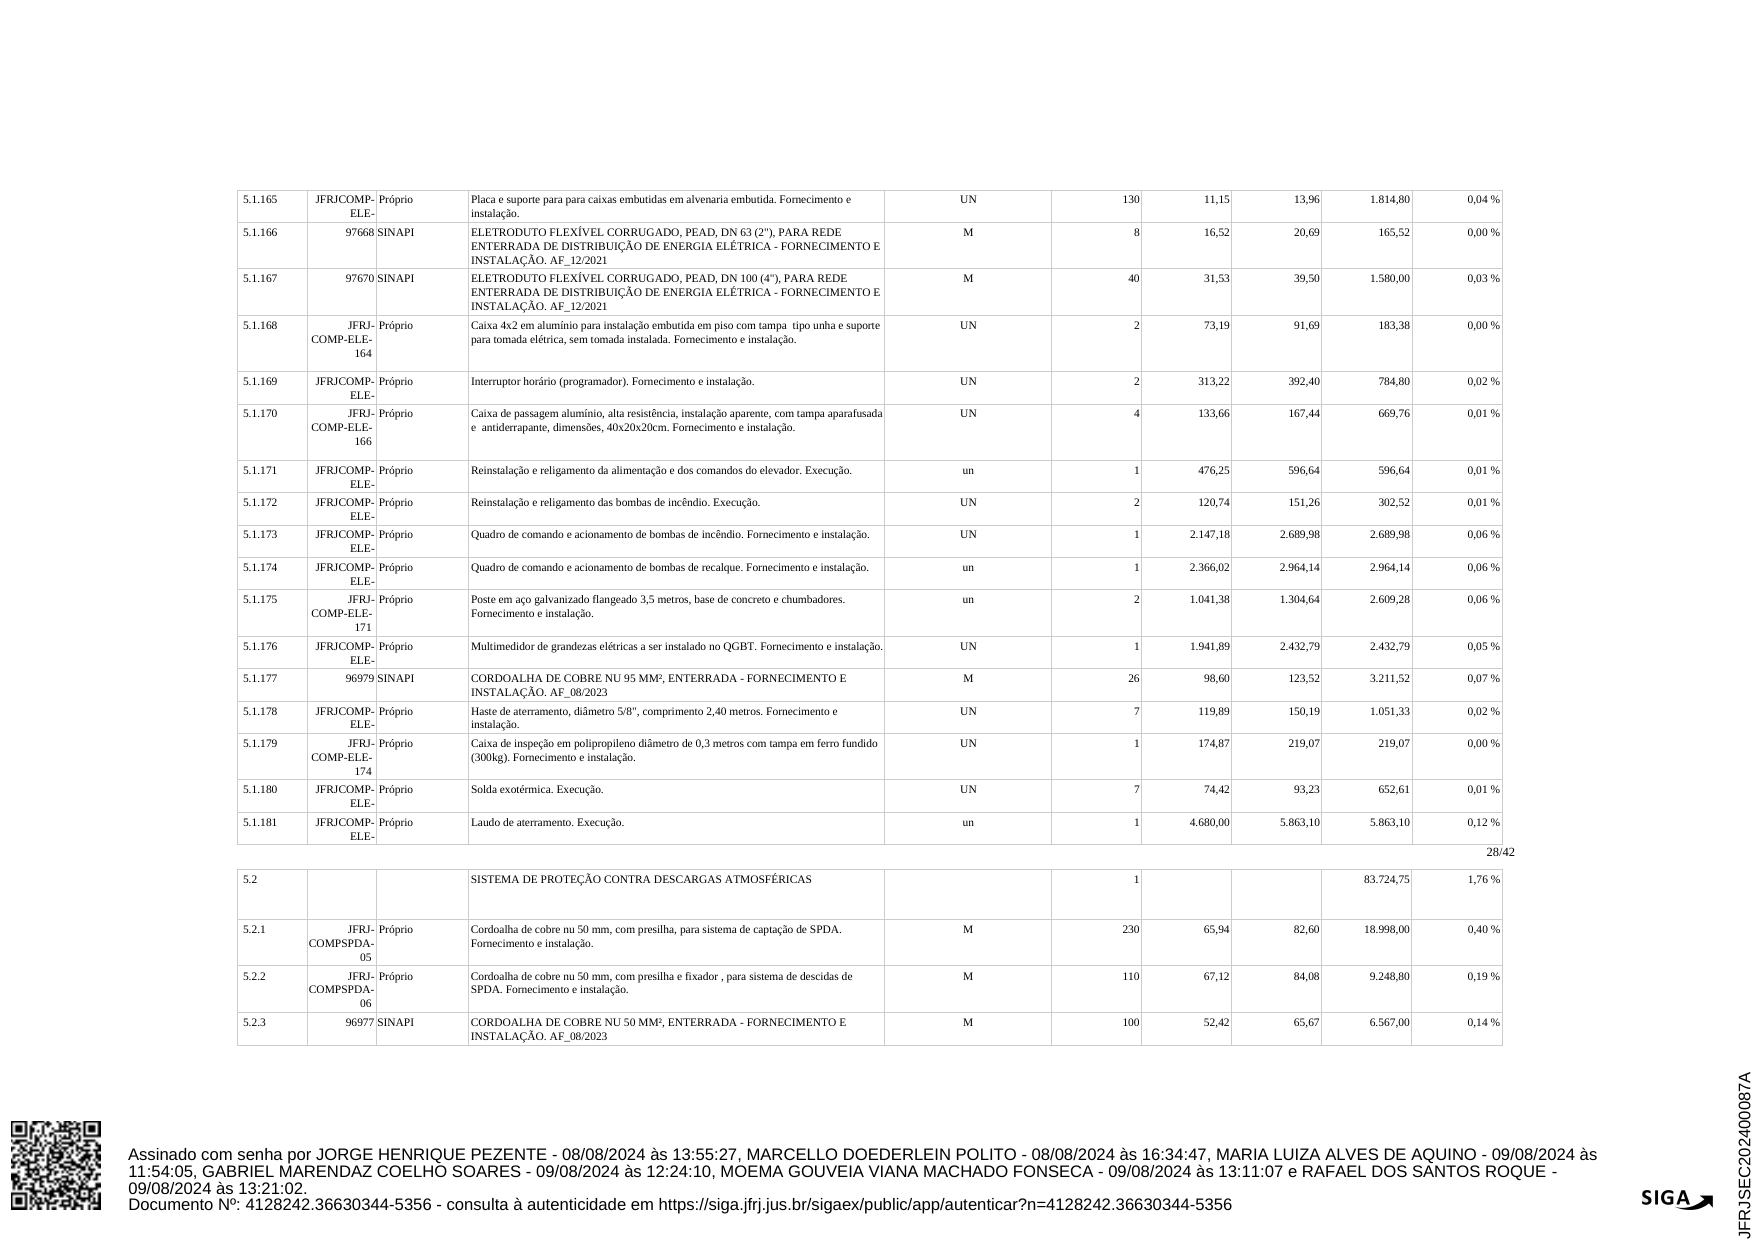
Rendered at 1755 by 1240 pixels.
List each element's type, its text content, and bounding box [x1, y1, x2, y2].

table_cell Reinstalação e religamento das bombas de incêndio. Execução. [469, 493, 884, 524]
table_cell 2.689,98 [1232, 526, 1321, 557]
table_cell Próprio [377, 920, 468, 965]
table_cell 1 [1052, 558, 1141, 589]
table_cell 0,12 % [1413, 813, 1502, 844]
table_cell 0,01 % [1413, 405, 1502, 460]
table_cell 5.1.168 [238, 316, 307, 371]
table_header SISTEMA DE PROTEÇÃO CONTRA DESCARGAS ATMOSFÉRICAS [469, 870, 884, 919]
table_cell 84,08 [1232, 966, 1321, 1012]
table_cell 2.964,14 [1232, 558, 1321, 589]
table_cell M [885, 223, 1051, 268]
table_cell 52,42 [1142, 1013, 1231, 1044]
table_cell JFRJCOMP-ELE- [308, 526, 376, 557]
table_cell 96977 [308, 1013, 376, 1044]
table_cell SINAPI [377, 269, 468, 315]
table_cell M [885, 966, 1051, 1012]
table_cell 219,07 [1322, 734, 1412, 779]
table_cell UN [885, 191, 1051, 222]
table_cell UN [885, 734, 1051, 779]
table_cell JFRJ- COMP-ELE- 164 [308, 316, 376, 371]
table_cell un [885, 813, 1051, 844]
table_cell un [885, 590, 1051, 636]
table_cell 26 [1052, 669, 1141, 701]
table_cell Próprio [377, 780, 468, 812]
table_cell JFRJCOMP-ELE- [308, 780, 376, 812]
table_cell 0,00 % [1413, 223, 1502, 268]
table_cell 97668 [308, 223, 376, 268]
table_cell un [885, 558, 1051, 589]
table_cell 669,76 [1322, 405, 1412, 460]
table_cell UN [885, 493, 1051, 524]
table_cell 133,66 [1142, 405, 1231, 460]
table_cell 476,25 [1142, 461, 1231, 492]
table_cell JFRJCOMP-ELE- [308, 372, 376, 403]
table_cell Cordoalha de cobre nu 50 mm, com presilha, para sistema de captação de SPDA. Fornecimento e instalação. [469, 920, 884, 965]
table_header 1 [1052, 870, 1141, 919]
table_cell 9.248,80 [1322, 966, 1411, 1012]
table_cell UN [885, 405, 1051, 460]
table_cell M [885, 269, 1051, 315]
table_cell Próprio [377, 637, 468, 668]
table_cell 1 [1052, 813, 1141, 844]
table_cell 2.366,02 [1142, 558, 1231, 589]
table_cell 13,96 [1232, 191, 1321, 222]
table_cell 8 [1052, 223, 1141, 268]
table_header 5.2 [238, 870, 307, 919]
table_cell 1 [1052, 637, 1141, 668]
table_cell Próprio [377, 372, 468, 403]
table_cell 0,03 % [1413, 269, 1502, 315]
table_header 1,76 % [1412, 870, 1502, 919]
table_cell Poste em aço galvanizado flangeado 3,5 metros, base de concreto e chumbadores. Fornecimento e instalação. [469, 590, 884, 636]
table_header [1142, 870, 1231, 919]
table_cell 4 [1052, 405, 1141, 460]
table_cell 784,80 [1322, 372, 1412, 403]
table_cell JFRJ- COMPSPDA-05 [308, 920, 376, 965]
table_cell 5.1.166 [238, 223, 307, 268]
table_cell SINAPI [377, 223, 468, 268]
table_cell Próprio [377, 734, 468, 779]
table_cell 40 [1052, 269, 1141, 315]
table_cell 5.1.177 [238, 669, 307, 701]
table_cell Próprio [377, 526, 468, 557]
table_cell 74,42 [1142, 780, 1231, 812]
table_cell 183,38 [1322, 316, 1412, 371]
table_cell 596,64 [1232, 461, 1321, 492]
table_cell 5.863,10 [1322, 813, 1412, 844]
table_cell 0,06 % [1413, 558, 1502, 589]
table_cell JFRJCOMP-ELE- [308, 191, 376, 222]
table_cell 0,01 % [1413, 780, 1502, 812]
table_cell 100 [1052, 1013, 1141, 1044]
table_cell Placa e suporte para para caixas embutidas em alvenaria embutida. Fornecimento e instalação. [469, 191, 884, 222]
table_cell 5.1.165 [238, 191, 307, 222]
table_cell M [885, 669, 1051, 701]
text 28/42 [237, 845, 1516, 859]
table_cell 5.1.179 [238, 734, 307, 779]
table_cell Caixa de passagem alumínio, alta resistência, instalação aparente, com tampa aparafusada e antiderrapante, dimensões, 40x20x20cm. Fornecimento e instalação. [469, 405, 884, 460]
table_cell 5.1.178 [238, 702, 307, 733]
table_cell UN [885, 637, 1051, 668]
table_cell JFRJCOMP-ELE- [308, 493, 376, 524]
table_cell 174,87 [1142, 734, 1231, 779]
table_cell Reinstalação e religamento da alimentação e dos comandos do elevador. Execução. [469, 461, 884, 492]
table_cell JFRJ- COMPSPDA-06 [308, 966, 376, 1012]
table_cell 0,04 % [1413, 191, 1502, 222]
table_cell 7 [1052, 780, 1141, 812]
table_cell 5.1.169 [238, 372, 307, 403]
table_cell 82,60 [1232, 920, 1321, 965]
table_cell 93,23 [1232, 780, 1321, 812]
table_cell 120,74 [1142, 493, 1231, 524]
table_cell 652,61 [1322, 780, 1412, 812]
table_cell UN [885, 372, 1051, 403]
table_cell Próprio [377, 590, 468, 636]
table_cell JFRJ- COMP-ELE- 171 [308, 590, 376, 636]
table_cell SINAPI [377, 669, 468, 701]
table_cell ELETRODUTO FLEXÍVEL CORRUGADO, PEAD, DN 100 (4"), PARA REDE ENTERRADA DE DISTRIBUIÇÃO DE ENERGIA ELÉTRICA - FORNECIMENTO E INSTALAÇÃO. AF_12/2021 [469, 269, 884, 315]
table_cell JFRJCOMP-ELE- [308, 461, 376, 492]
table_cell UN [885, 316, 1051, 371]
table_cell 96979 [308, 669, 376, 701]
table_cell 2 [1052, 372, 1141, 403]
table_cell 65,94 [1142, 920, 1231, 965]
table_cell 5.2.3 [238, 1013, 307, 1044]
table_cell 0,00 % [1413, 734, 1502, 779]
table_cell 6.567,00 [1322, 1013, 1411, 1044]
table_cell Cordoalha de cobre nu 50 mm, com presilha e fixador , para sistema de descidas de SPDA. Fornecimento e instalação. [469, 966, 884, 1012]
table_cell Próprio [377, 316, 468, 371]
table_cell Caixa de inspeção em polipropileno diâmetro de 0,3 metros com tampa em ferro fundido (300kg). Fornecimento e instalação. [469, 734, 884, 779]
table_cell 1 [1052, 461, 1141, 492]
table_cell 5.1.167 [238, 269, 307, 315]
table_cell Multimedidor de grandezas elétricas a ser instalado no QGBT. Fornecimento e instalação. [469, 637, 884, 668]
table_cell 67,12 [1142, 966, 1231, 1012]
table_cell Quadro de comando e acionamento de bombas de incêndio. Fornecimento e instalação. [469, 526, 884, 557]
table_cell 97670 [308, 269, 376, 315]
table_cell 119,89 [1142, 702, 1231, 733]
table_cell 1.941,89 [1142, 637, 1231, 668]
table_cell 596,64 [1322, 461, 1412, 492]
table_cell Próprio [377, 813, 468, 844]
table_cell M [885, 920, 1051, 965]
table_header [885, 870, 1051, 919]
table_cell 1.041,38 [1142, 590, 1231, 636]
table_cell 3.211,52 [1322, 669, 1412, 701]
table_cell 123,52 [1232, 669, 1321, 701]
table_cell CORDOALHA DE COBRE NU 50 MM², ENTERRADA - FORNECIMENTO E INSTALAÇÃO. AF_08/2023 [469, 1013, 884, 1044]
table_cell 65,67 [1232, 1013, 1321, 1044]
table_cell 0,14 % [1412, 1013, 1502, 1044]
table_cell 2.432,79 [1322, 637, 1412, 668]
table_cell 20,69 [1232, 223, 1321, 268]
table_cell 219,07 [1232, 734, 1321, 779]
table_cell UN [885, 702, 1051, 733]
table_cell 5.2.2 [238, 966, 307, 1012]
table_cell Caixa 4x2 em alumínio para instalação embutida em piso com tampa tipo unha e suporte para tomada elétrica, sem tomada instalada. Fornecimento e instalação. [469, 316, 884, 371]
table_cell 0,19 % [1412, 966, 1502, 1012]
table_cell 0,02 % [1413, 372, 1502, 403]
table_cell Próprio [377, 966, 468, 1012]
table_cell 2.964,14 [1322, 558, 1412, 589]
table_cell JFRJ- COMP-ELE- 166 [308, 405, 376, 460]
table_header [377, 870, 468, 919]
table_cell JFRJCOMP-ELE- [308, 702, 376, 733]
table_cell 1 [1052, 526, 1141, 557]
table_cell JFRJCOMP-ELE- [308, 637, 376, 668]
table_cell 150,19 [1232, 702, 1321, 733]
table_cell ELETRODUTO FLEXÍVEL CORRUGADO, PEAD, DN 63 (2"), PARA REDE ENTERRADA DE DISTRIBUIÇÃO DE ENERGIA ELÉTRICA - FORNECIMENTO E INSTALAÇÃO. AF_12/2021 [469, 223, 884, 268]
table_cell 302,52 [1322, 493, 1412, 524]
table_cell JFRJ- COMP-ELE- 174 [308, 734, 376, 779]
table_cell Próprio [377, 558, 468, 589]
table_cell 1.580,00 [1322, 269, 1412, 315]
table_cell 2.432,79 [1232, 637, 1321, 668]
table_cell 230 [1052, 920, 1141, 965]
table_cell JFRJCOMP-ELE- [308, 813, 376, 844]
table_cell 5.1.180 [238, 780, 307, 812]
table_cell Próprio [377, 493, 468, 524]
table_cell 1.814,80 [1322, 191, 1412, 222]
table_cell 1.304,64 [1232, 590, 1321, 636]
table_cell 18.998,00 [1322, 920, 1411, 965]
table_cell 2.609,28 [1322, 590, 1412, 636]
table_cell 5.1.170 [238, 405, 307, 460]
table_cell 5.1.172 [238, 493, 307, 524]
table_cell Próprio [377, 405, 468, 460]
table_cell 0,07 % [1413, 669, 1502, 701]
table_cell 5.863,10 [1232, 813, 1321, 844]
table_cell 11,15 [1142, 191, 1231, 222]
table_cell 0,01 % [1413, 493, 1502, 524]
table_cell 5.1.171 [238, 461, 307, 492]
table_cell 5.1.175 [238, 590, 307, 636]
table_cell 0,06 % [1413, 590, 1502, 636]
table_cell 0,40 % [1412, 920, 1502, 965]
table_cell 165,52 [1322, 223, 1412, 268]
table_cell Haste de aterramento, diâmetro 5/8", comprimento 2,40 metros. Fornecimento e instalação. [469, 702, 884, 733]
table_cell M [885, 1013, 1051, 1044]
table_cell 2.147,18 [1142, 526, 1231, 557]
table_cell 1.051,33 [1322, 702, 1412, 733]
table_cell 0,01 % [1413, 461, 1502, 492]
table_header 83.724,75 [1322, 870, 1411, 919]
table_cell 5.1.176 [238, 637, 307, 668]
table_cell 2 [1052, 493, 1141, 524]
table_cell SINAPI [377, 1013, 468, 1044]
table_cell 1 [1052, 734, 1141, 779]
table_cell 5.1.173 [238, 526, 307, 557]
table_cell 392,40 [1232, 372, 1321, 403]
table_cell 0,06 % [1413, 526, 1502, 557]
table_cell 313,22 [1142, 372, 1231, 403]
table_cell 16,52 [1142, 223, 1231, 268]
table_cell Próprio [377, 461, 468, 492]
table_cell 4.680,00 [1142, 813, 1231, 844]
table_cell 2 [1052, 316, 1141, 371]
table_cell 130 [1052, 191, 1141, 222]
table_cell 0,00 % [1413, 316, 1502, 371]
table_cell 73,19 [1142, 316, 1231, 371]
table_cell 167,44 [1232, 405, 1321, 460]
table_cell 31,53 [1142, 269, 1231, 315]
table_cell 2 [1052, 590, 1141, 636]
table_header [1232, 870, 1321, 919]
table_cell UN [885, 526, 1051, 557]
table_cell 0,05 % [1413, 637, 1502, 668]
table_cell 7 [1052, 702, 1141, 733]
table_cell 2.689,98 [1322, 526, 1412, 557]
table_cell 110 [1052, 966, 1141, 1012]
table_cell 0,02 % [1413, 702, 1502, 733]
table_cell 5.2.1 [238, 920, 307, 965]
table_cell 39,50 [1232, 269, 1321, 315]
table_cell JFRJCOMP-ELE- [308, 558, 376, 589]
table_cell 151,26 [1232, 493, 1321, 524]
table_cell 5.1.174 [238, 558, 307, 589]
table_cell UN [885, 780, 1051, 812]
table_cell Laudo de aterramento. Execução. [469, 813, 884, 844]
table_cell 98,60 [1142, 669, 1231, 701]
table_header [308, 870, 376, 919]
table_cell CORDOALHA DE COBRE NU 95 MM², ENTERRADA - FORNECIMENTO E INSTALAÇÃO. AF_08/2023 [469, 669, 884, 701]
table_cell 5.1.181 [238, 813, 307, 844]
table_cell Próprio [377, 191, 468, 222]
table_cell Interruptor horário (programador). Fornecimento e instalação. [469, 372, 884, 403]
table_cell Próprio [377, 702, 468, 733]
table_cell un [885, 461, 1051, 492]
table_cell 91,69 [1232, 316, 1321, 371]
table_cell Quadro de comando e acionamento de bombas de recalque. Fornecimento e instalação. [469, 558, 884, 589]
table_cell Solda exotérmica. Execução. [469, 780, 884, 812]
